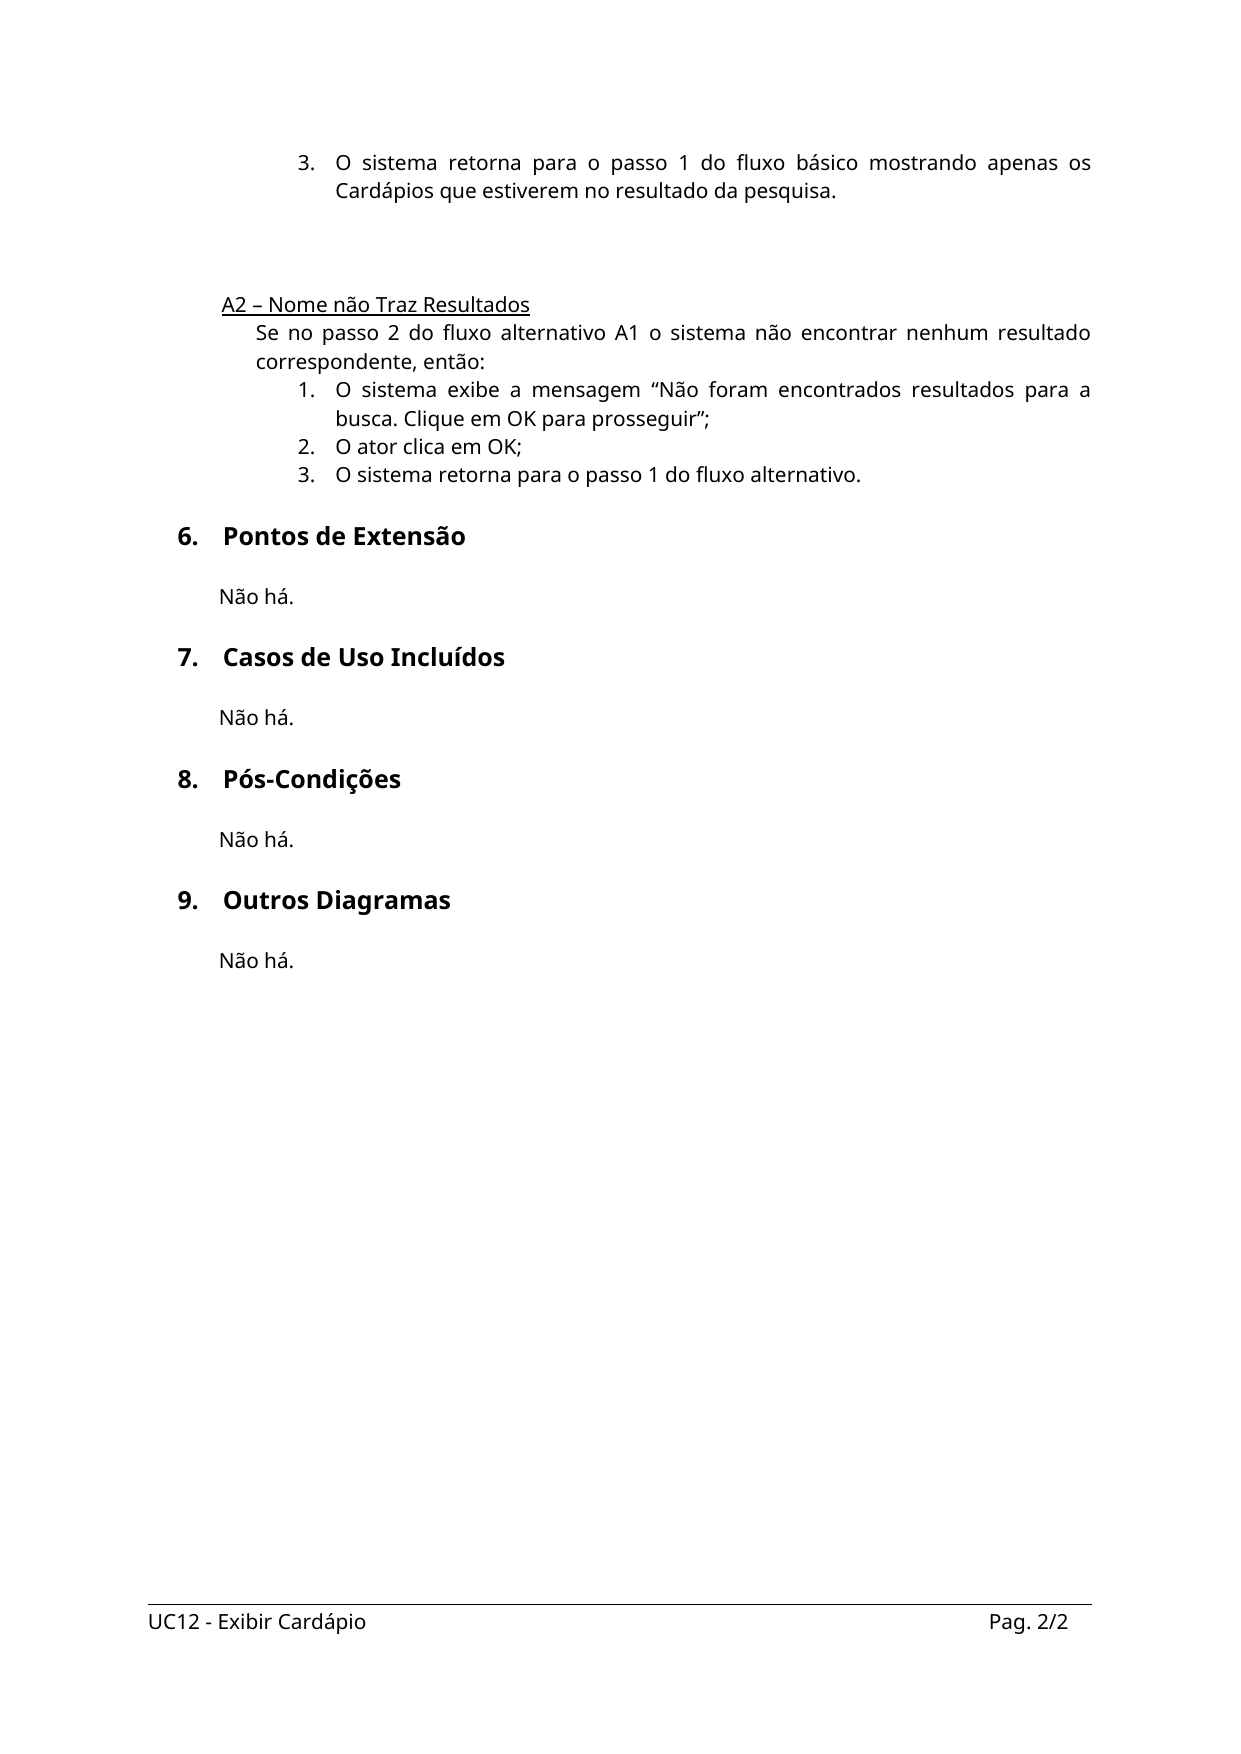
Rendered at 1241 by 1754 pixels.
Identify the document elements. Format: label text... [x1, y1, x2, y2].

subtitle Pós-Condições [148, 761, 1092, 795]
text Se no passo 2 do fluxo alternativo A1 o sistema não encontrar nenhum resultado correspondente, então: [256, 318, 1092, 375]
text Não há. [148, 946, 1092, 975]
list O ator clica em OK; [298, 432, 1092, 461]
text Não há. [148, 703, 1092, 732]
list O sistema retorna para o passo 1 do fluxo básico mostrando apenas os Cardápios que estiverem no resultado da pesquisa. [298, 148, 1092, 204]
list O sistema retorna para o passo 1 do fluxo alternativo. [298, 461, 1092, 489]
text Não há. [148, 825, 1092, 853]
subtitle Outros Diagramas [148, 883, 1092, 917]
subtitle Casos de Uso Incluídos [148, 640, 1092, 674]
subtitle Pontos de Extensão [148, 518, 1092, 552]
text A2 – Nome não Traz Resultados [148, 290, 1092, 318]
text Não há. [148, 582, 1092, 610]
list O sistema exibe a mensagem “Não foram encontrados resultados para a busca. Clique em OK para prosseguir”; [298, 375, 1092, 432]
